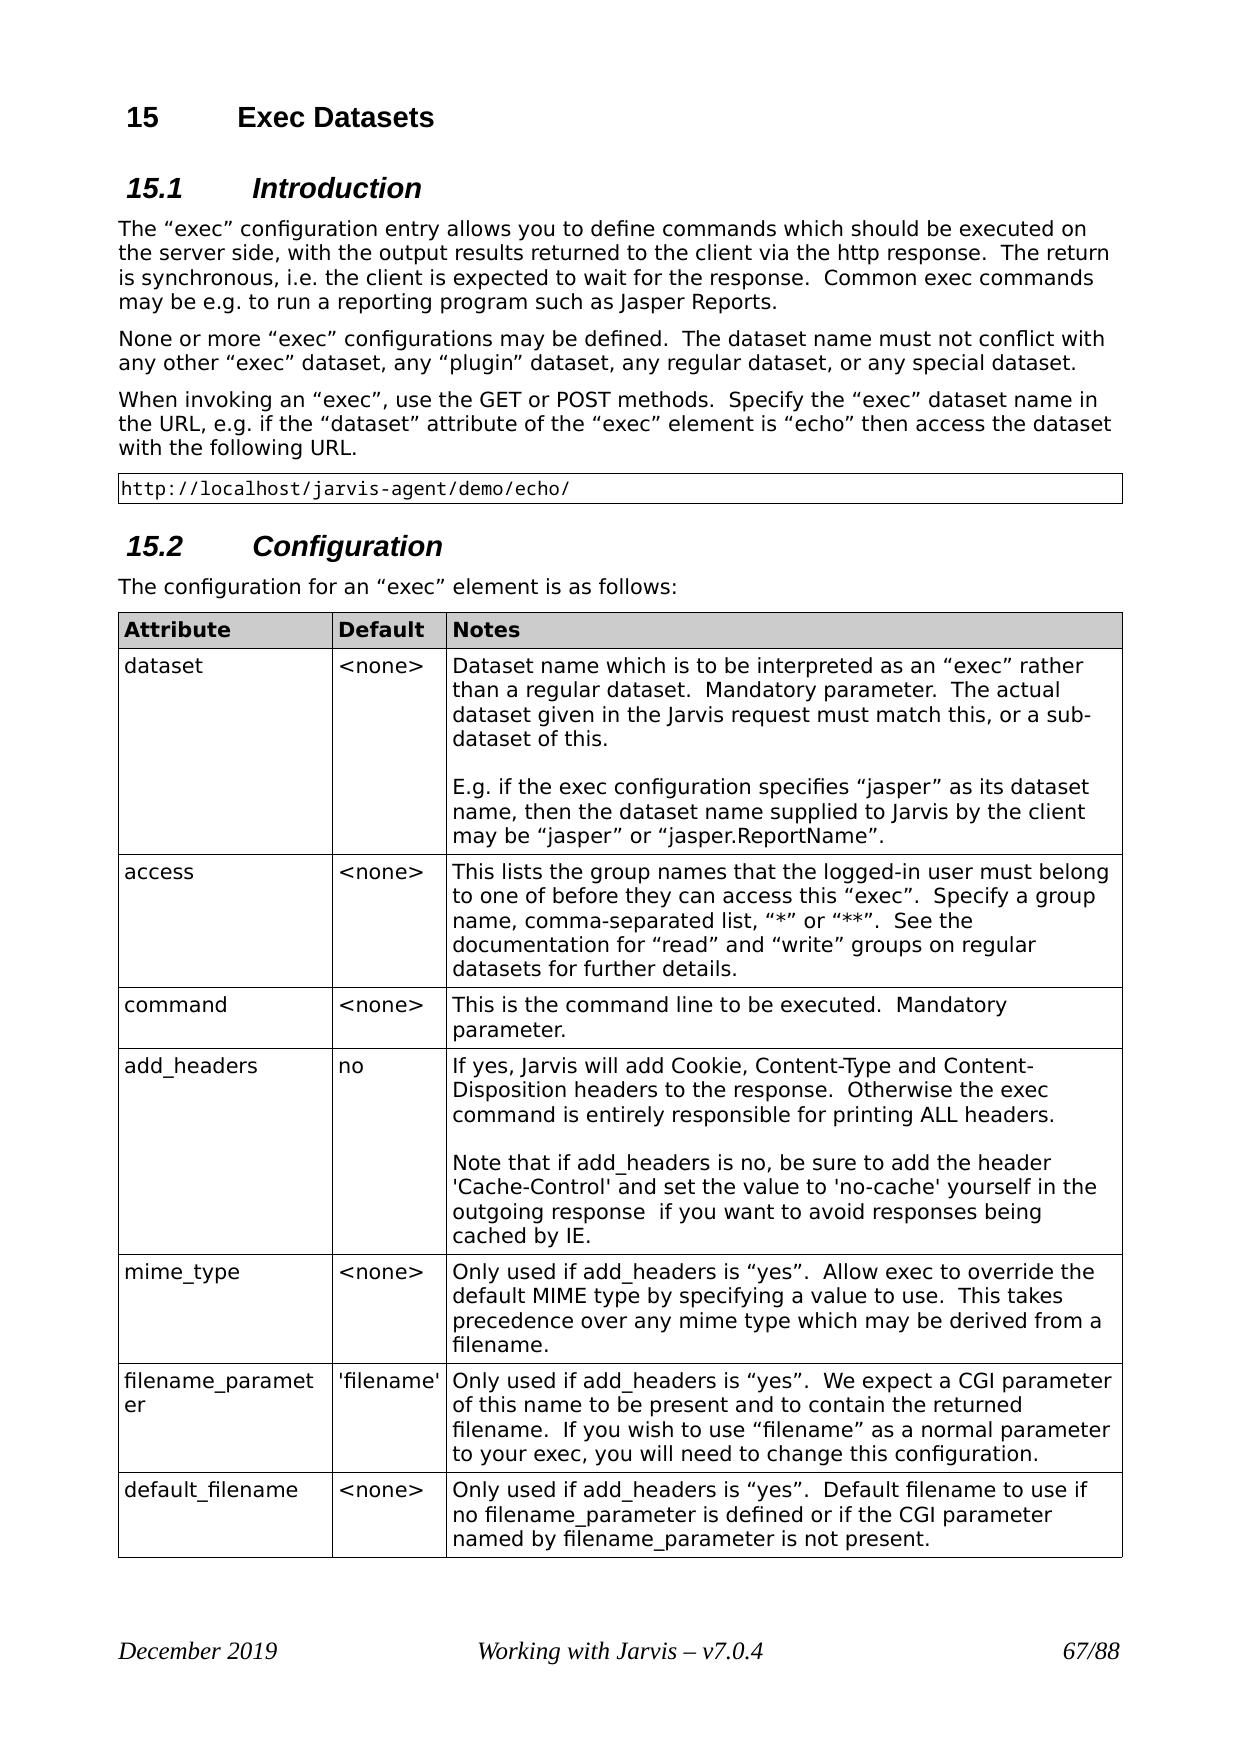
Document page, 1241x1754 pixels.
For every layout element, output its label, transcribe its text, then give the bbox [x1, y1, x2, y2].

subtitle Exec Datasets [118, 100, 1122, 133]
text The “exec” configuration entry allows you to define commands which should be executed on the server side, with the output results returned to the client via the http response. The return is synchronous, i.e. the client is expected to wait for the response. Common exec commands may be e.g. to run a reporting program such as Jasper Reports. [118, 217, 1122, 314]
table_header Default [333, 613, 446, 648]
table_cell This is the command line to be executed. Mandatory parameter. [447, 988, 1122, 1048]
table_header Notes [447, 613, 1122, 648]
table_cell <none> [333, 1255, 446, 1363]
table_cell Dataset name which is to be interpreted as an “exec” rather than a regular dataset. Mandatory parameter. The actual dataset given in the Jarvis request must match this, or a sub-dataset of this. E.g. if the exec configuration specifies “jasper” as its dataset name, then the dataset name supplied to Jarvis by the client may be “jasper” or “jasper.ReportName”. [447, 649, 1122, 854]
text When invoking an “exec”, use the GET or POST methods. Specify the “exec” dataset name in the URL, e.g. if the “dataset” attribute of the “exec” element is “echo” then access the dataset with the following URL. [118, 388, 1122, 461]
table_cell access [119, 855, 332, 987]
table_cell no [333, 1049, 446, 1254]
table_cell <none> [333, 649, 446, 854]
table_cell <none> [333, 988, 446, 1048]
table_cell default_filename [119, 1473, 332, 1557]
table_cell This lists the group names that the logged-in user must belong to one of before they can access this “exec”. Specify a group name, comma-separated list, “*” or “**”. See the documentation for “read” and “write” groups on regular datasets for further details. [447, 855, 1122, 987]
table_cell mime_type [119, 1255, 332, 1363]
text The configuration for an “exec” element is as follows: [118, 575, 1122, 599]
table_cell Only used if add_headers is “yes”. Default filename to use if no filename_parameter is defined or if the CGI parameter named by filename_parameter is not present. [447, 1473, 1122, 1557]
text http://localhost/jarvis-agent/demo/echo/ [119, 474, 1122, 503]
table_cell Only used if add_headers is “yes”. We expect a CGI parameter of this name to be present and to contain the returned filename. If you wish to use “filename” as a normal parameter to your exec, you will need to change this configuration. [447, 1364, 1122, 1472]
table_cell add_headers [119, 1049, 332, 1254]
table_cell command [119, 988, 332, 1048]
table_cell <none> [333, 1473, 446, 1557]
table_cell filename_parameter [119, 1364, 332, 1472]
subtitle Introduction [118, 171, 1122, 204]
subtitle Configuration [118, 529, 1122, 562]
table_cell 'filename' [333, 1364, 446, 1472]
text None or more “exec” configurations may be defined. The dataset name must not conflict with any other “exec” dataset, any “plugin” dataset, any regular dataset, or any special dataset. [118, 327, 1122, 375]
table_cell <none> [333, 855, 446, 987]
table_cell Only used if add_headers is “yes”. Allow exec to override the default MIME type by specifying a value to use. This takes precedence over any mime type which may be derived from a filename. [447, 1255, 1122, 1363]
table_header Attribute [119, 613, 332, 648]
table_cell If yes, Jarvis will add Cookie, Content-Type and Content-Disposition headers to the response. Otherwise the exec command is entirely responsible for printing ALL headers. Note that if add_headers is no, be sure to add the header 'Cache-Control' and set the value to 'no-cache' yourself in the outgoing response if you want to avoid responses being cached by IE. [447, 1049, 1122, 1254]
table_cell dataset [119, 649, 332, 854]
